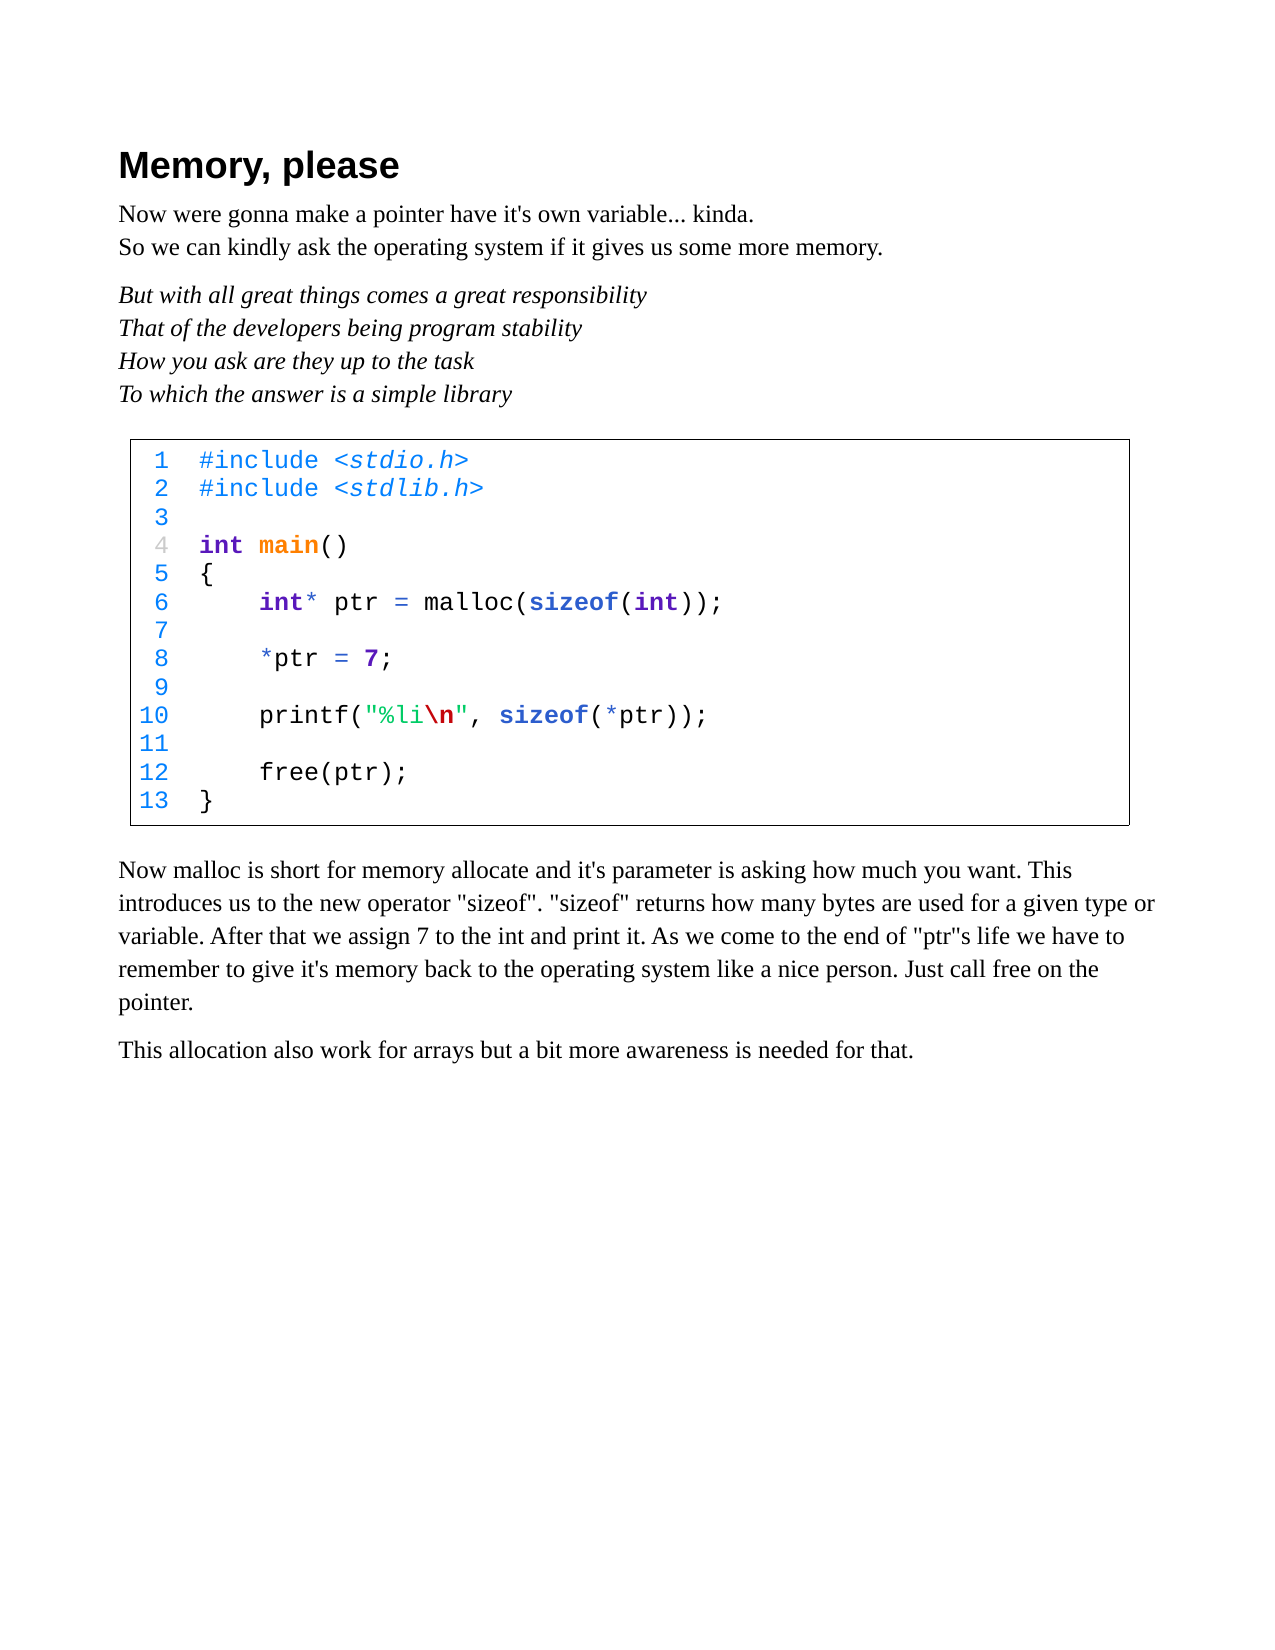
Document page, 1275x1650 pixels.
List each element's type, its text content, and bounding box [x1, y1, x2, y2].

text 6 int* ptr = malloc(sizeof(int)); [139, 589, 1120, 617]
text 4 int main() [139, 532, 1120, 561]
text 2 #include <stdlib.h> [139, 476, 1120, 504]
text 11 [139, 731, 1120, 759]
text 13 } [139, 787, 1120, 816]
text 1 #include <stdio.h> [139, 447, 1120, 476]
text Now malloc is short for memory allocate and it's parameter is asking how much you want. This introduces us to the new operator "sizeof". "sizeof" returns how many bytes are used for a given type or variable. After that we assign 7 to the int and print it. As we come to the end of "ptr"s life we have to remember to give it's memory back to the operating system like a nice person. Just call free on the pointer. [118, 855, 1157, 1016]
text But with all great things comes a great responsibility That of the developers being program stability How you ask are they up to the task To which the answer is a simple library [118, 280, 1157, 408]
text 10 printf("%li\n", sizeof(*ptr)); [139, 702, 1120, 731]
text 9 [139, 674, 1120, 702]
text This allocation also work for arrays but a bit more awareness is needed for that. [118, 1035, 1157, 1064]
text 12 free(ptr); [139, 759, 1120, 787]
text 3 [139, 504, 1120, 532]
subtitle Memory, please [118, 143, 1157, 187]
text 8 *ptr = 7; [139, 646, 1120, 674]
text 5 { [139, 561, 1120, 589]
text 7 [139, 617, 1120, 646]
text Now were gonna make a pointer have it's own variable... kinda. So we can kindly ask the operating system if it gives us some more memory. [118, 199, 1157, 261]
